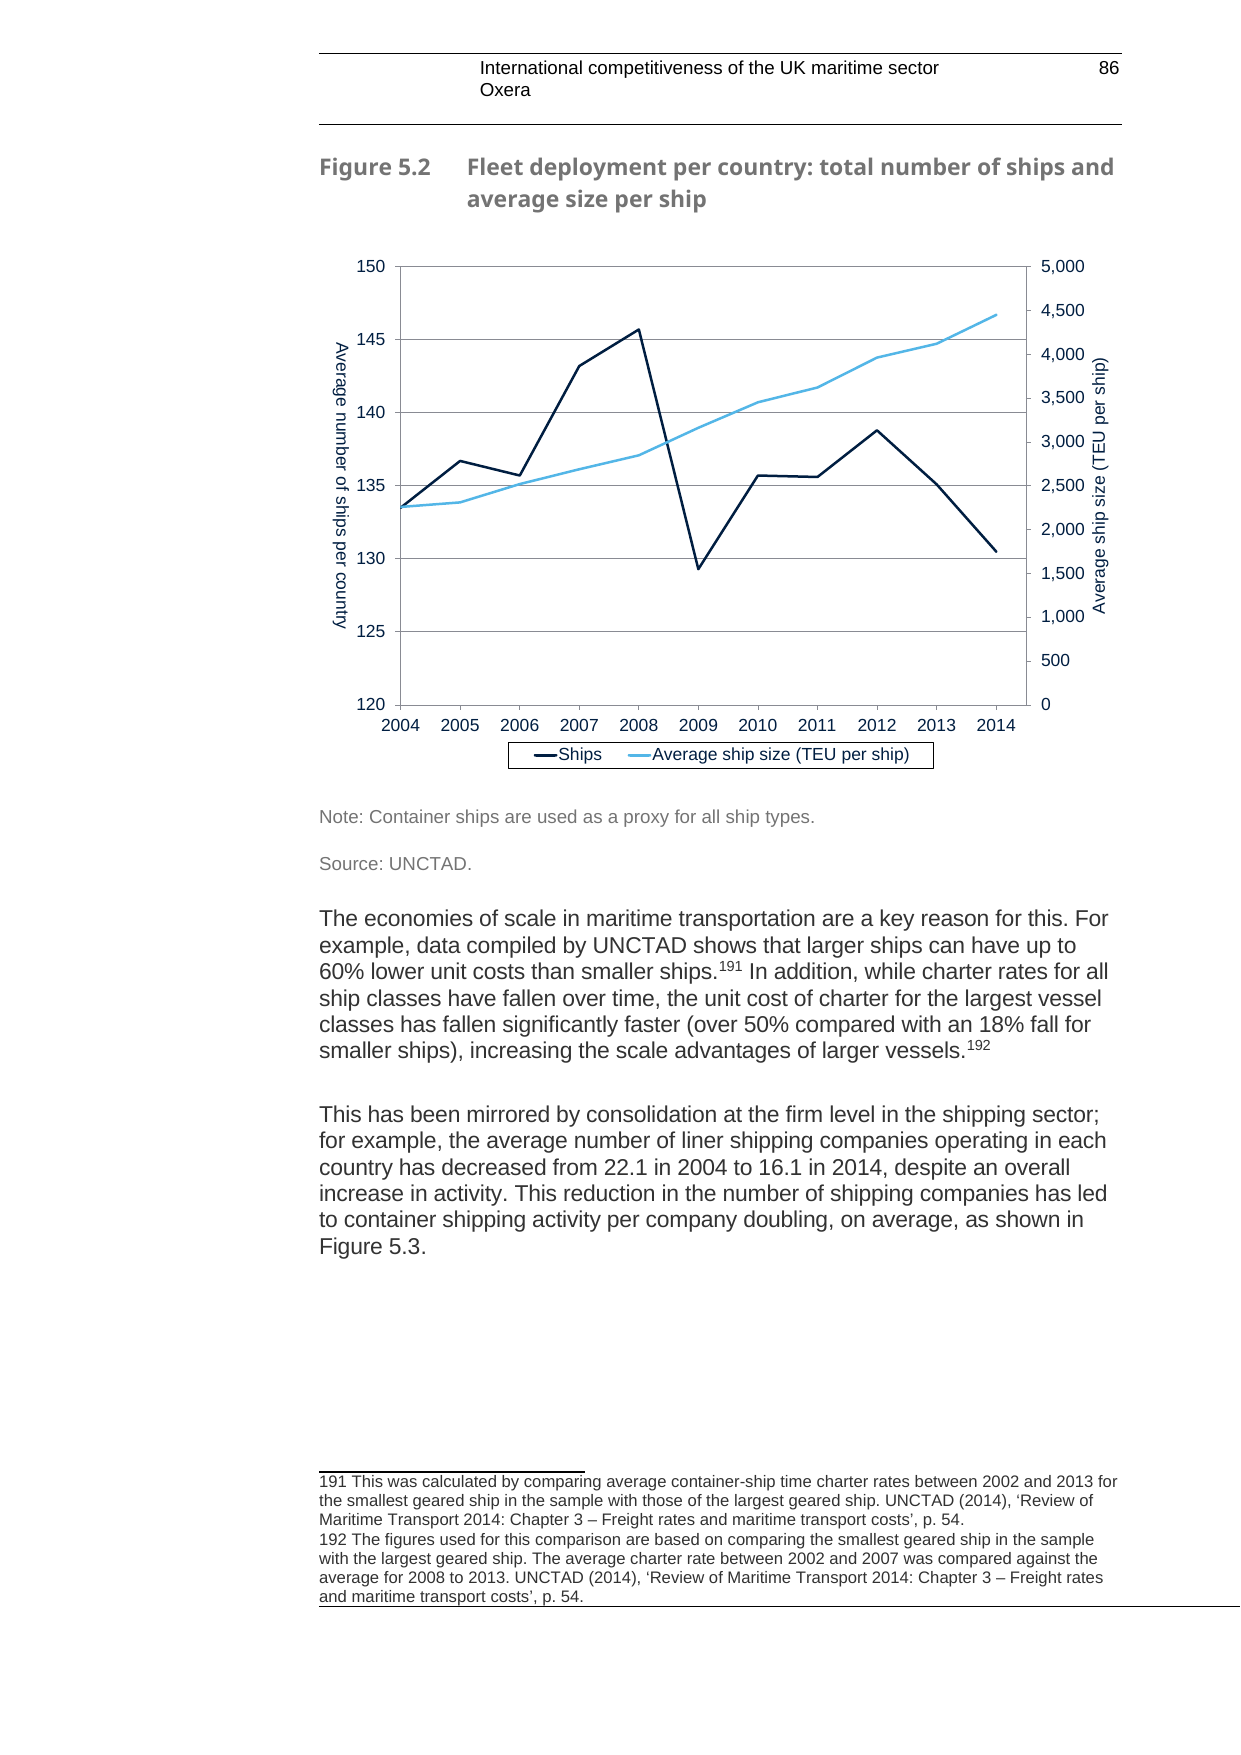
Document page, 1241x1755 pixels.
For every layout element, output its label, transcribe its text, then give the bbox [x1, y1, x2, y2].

text The economies of scale in maritime transportation are a key reason for this. For example, data compiled by UNCTAD shows that larger ships can have up to 60% lower unit costs than smaller ships. In addition, while charter rates for all ship classes have fallen over time, the unit cost of charter for the largest vessel classes has fallen significantly faster (over 50% compared with an 18% fall for smaller ships), increasing the scale advantages of larger vessels. [319, 905, 1122, 1063]
text Figure 5.2 Fleet deployment per country: total number of ships and average size per ship [319, 151, 1122, 214]
text This has been mirrored by consolidation at the firm level in the shipping sector; for example, the average number of liner shipping companies operating in each country has decreased from 22.1 in 2004 to 16.1 in 2014, despite an overall increase in activity. This reduction in the number of shipping companies has led to container shipping activity per company doubling, on average, as shown in Figure 5.3. [319, 1101, 1122, 1259]
text This was calculated by comparing average container-ship time charter rates between 2002 and 2013 for the smallest geared ship in the sample with those of the largest geared ship. UNCTAD (2014), ‘Review of Maritime Transport 2014: Chapter 3 – Freight rates and maritime transport costs’, p. 54. [319, 1472, 1122, 1529]
text Source: UNCTAD. [319, 853, 1122, 874]
text The figures used for this comparison are based on comparing the smallest geared ship in the sample with the largest geared ship. The average charter rate between 2002 and 2007 was compared against the average for 2008 to 2013. UNCTAD (2014), ‘Review of Maritime Transport 2014: Chapter 3 – Freight rates and maritime transport costs’, p. 54. [319, 1529, 1122, 1606]
text Note: Container ships are used as a proxy for all ship types. [319, 806, 1122, 828]
